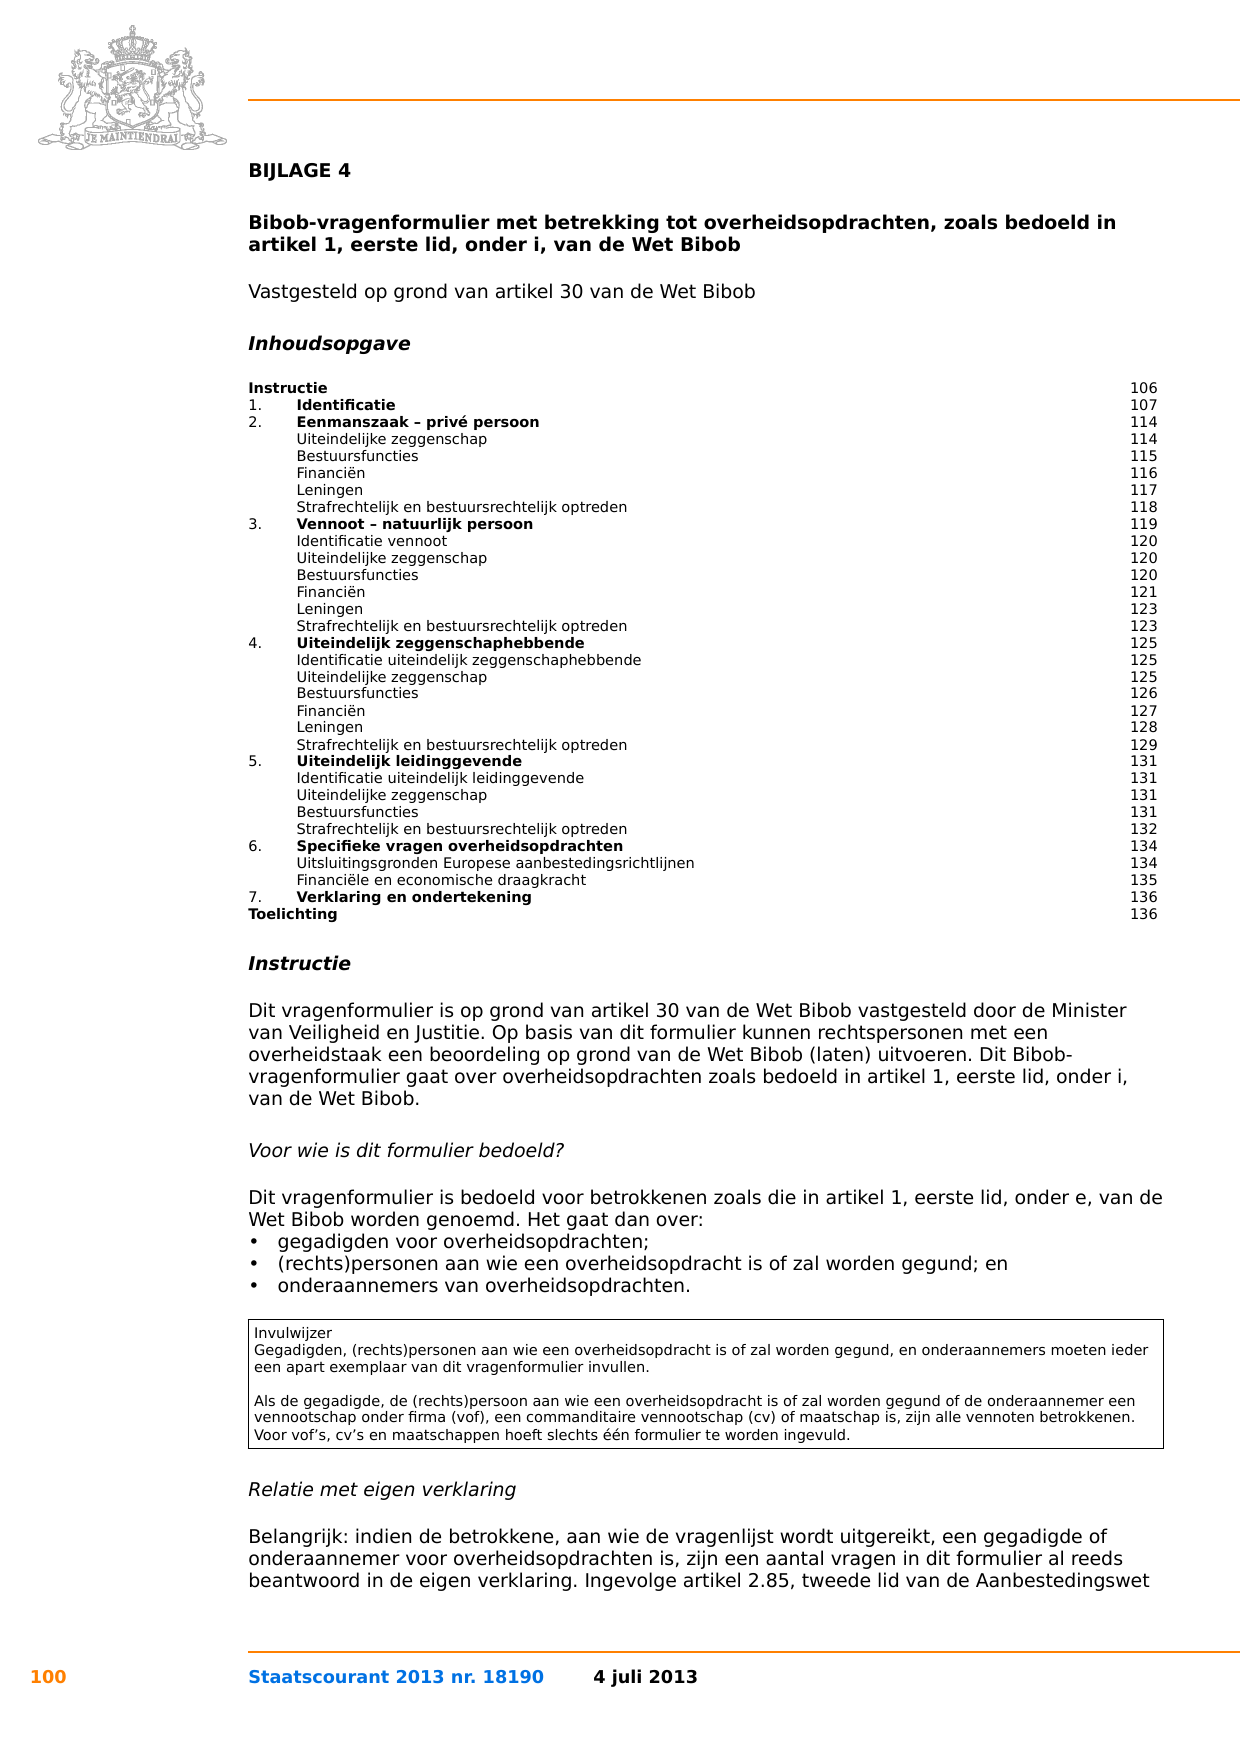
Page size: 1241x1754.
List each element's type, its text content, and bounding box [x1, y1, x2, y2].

table_cell 120 [1096, 533, 1163, 549]
table_cell 107 [1096, 397, 1163, 414]
table_cell 4. [248, 635, 290, 651]
text • gegadigden voor overheidsopdrachten; [248, 1231, 1163, 1253]
table_cell 135 [1096, 872, 1163, 889]
table_cell 6. [248, 838, 290, 855]
table_cell Strafrechtelijk en bestuursrechtelijk optreden [290, 499, 1096, 516]
table_cell [248, 855, 290, 872]
table_cell 132 [1096, 821, 1163, 838]
table_cell Financiën [290, 465, 1096, 482]
table_cell [248, 669, 290, 685]
subtitle Relatie met eigen verklaring [248, 1479, 1163, 1501]
text Dit vragenformulier is op grond van artikel 30 van de Wet Bibob vastgesteld door de Minister van Veiligheid en Justitie. Op basis van dit formulier kunnen rechtspersonen met een overheidstaak een beoordeling op grond van de Wet Bibob (laten) uitvoeren. Dit Bibob-vragenformulier gaat over overheidsopdrachten zoals bedoeld in artikel 1, eerste lid, onder i, van de Wet Bibob. [248, 1000, 1163, 1110]
table_cell 7. [248, 889, 290, 906]
table_cell [248, 719, 290, 736]
table_cell 5. [248, 753, 290, 770]
table_cell 114 [1096, 414, 1163, 431]
table_cell [248, 787, 290, 804]
table_cell 125 [1096, 651, 1163, 668]
table_cell 119 [1096, 516, 1163, 533]
table_cell Financiën [290, 703, 1096, 719]
picture [38, 25, 227, 150]
table_cell 2. [248, 414, 290, 431]
table_cell Identificatie uiteindelijk leidinggevende [290, 770, 1096, 787]
table_cell Leningen [290, 719, 1096, 736]
table_cell Financiële en economische draagkracht [290, 872, 1096, 889]
table_cell Uitsluitingsgronden Europese aanbestedingsrichtlijnen [290, 855, 1096, 872]
table_cell Identificatie vennoot [290, 533, 1096, 549]
table_cell Bestuursfuncties [290, 567, 1096, 583]
table_cell Financiën [290, 584, 1096, 601]
table_cell [248, 465, 290, 482]
table_cell [248, 804, 290, 821]
table_cell 125 [1096, 635, 1163, 651]
table_cell Specifieke vragen overheidsopdrachten [290, 838, 1096, 855]
table_cell 123 [1096, 601, 1163, 617]
table_cell 116 [1096, 465, 1163, 482]
table_cell 1. [248, 397, 290, 414]
table_cell Uiteindelijk leidinggevende [290, 753, 1096, 770]
table_cell 136 [1096, 906, 1163, 923]
table_cell Vennoot – natuurlijk persoon [290, 516, 1096, 533]
text • onderaannemers van overheidsopdrachten. [248, 1275, 1163, 1297]
table_cell 134 [1096, 838, 1163, 855]
table_cell Bestuursfuncties [290, 685, 1096, 702]
table_cell Uiteindelijke zeggenschap [290, 431, 1096, 448]
table_cell [248, 482, 290, 499]
table_cell 114 [1096, 431, 1163, 448]
table_cell 117 [1096, 482, 1163, 499]
table_cell Uiteindelijke zeggenschap [290, 669, 1096, 685]
table_cell [248, 584, 290, 601]
table_cell [248, 550, 290, 567]
table_cell Uiteindelijke zeggenschap [290, 787, 1096, 804]
table_cell [248, 872, 290, 889]
table_cell 120 [1096, 567, 1163, 583]
table_header Invulwijzer Gegadigden, (rechts)personen aan wie een overheidsopdracht is of zal worden gegund, en onderaannemers moeten ieder een apart exemplaar van dit vragenformulier invullen. [249, 1320, 1163, 1375]
table_cell [248, 448, 290, 465]
text Belangrijk: indien de betrokkene, aan wie de vragenlijst wordt uitgereikt, een gegadigde of onderaannemer voor overheidsopdrachten is, zijn een aantal vragen in dit formulier al reeds beantwoord in de eigen verklaring. Ingevolge artikel 2.85, tweede lid van de Aanbestedingswet [248, 1526, 1163, 1592]
table_cell 115 [1096, 448, 1163, 465]
table_cell Verklaring en ondertekening [290, 889, 1096, 906]
table_cell 118 [1096, 499, 1163, 516]
subtitle Inhoudsopgave [248, 333, 1163, 355]
table_cell Als de gegadigde, de (rechts)persoon aan wie een overheidsopdracht is of zal worden gegund of de onderaannemer een vennootschap onder firma (vof), een commanditaire vennootschap (cv) of maatschap is, zijn alle vennoten betrokkenen. Voor vof’s, cv’s en maatschappen hoeft slechts één formulier te worden ingevuld. [249, 1393, 1163, 1448]
table_cell [248, 533, 290, 549]
table_cell 127 [1096, 703, 1163, 719]
subtitle Instructie [248, 953, 1163, 975]
table_cell 128 [1096, 719, 1163, 736]
table_cell [248, 431, 290, 448]
table_cell 134 [1096, 855, 1163, 872]
table_cell Uiteindelijk zeggenschaphebbende [290, 635, 1096, 651]
table_cell 131 [1096, 770, 1163, 787]
table_cell Eenmanszaak – privé persoon [290, 414, 1096, 431]
text • (rechts)personen aan wie een overheidsopdracht is of zal worden gegund; en [248, 1253, 1163, 1275]
table_cell Uiteindelijke zeggenschap [290, 550, 1096, 567]
table_cell 121 [1096, 584, 1163, 601]
table_cell Strafrechtelijk en bestuursrechtelijk optreden [290, 618, 1096, 634]
table_cell [248, 601, 290, 617]
table_cell [248, 703, 290, 719]
table_header 106 [1096, 380, 1163, 397]
table_cell Leningen [290, 482, 1096, 499]
table_cell Identificatie [290, 397, 1096, 414]
table_header Instructie [248, 380, 1096, 397]
table_cell 131 [1096, 804, 1163, 821]
table_cell [248, 618, 290, 634]
table_cell 126 [1096, 685, 1163, 702]
table_cell Strafrechtelijk en bestuursrechtelijk optreden [290, 736, 1096, 753]
table_cell [248, 651, 290, 668]
table_cell Bestuursfuncties [290, 804, 1096, 821]
table_cell Strafrechtelijk en bestuursrechtelijk optreden [290, 821, 1096, 838]
table_cell 3. [248, 516, 290, 533]
text Dit vragenformulier is bedoeld voor betrokkenen zoals die in artikel 1, eerste lid, onder e, van de Wet Bibob worden genoemd. Het gaat dan over: [248, 1187, 1163, 1231]
table_cell 131 [1096, 753, 1163, 770]
table_cell 131 [1096, 787, 1163, 804]
table_cell [249, 1375, 1163, 1392]
table_cell [248, 685, 290, 702]
table_cell Leningen [290, 601, 1096, 617]
table_cell 136 [1096, 889, 1163, 906]
table_cell 129 [1096, 736, 1163, 753]
table_cell [248, 770, 290, 787]
table_cell [248, 736, 290, 753]
table_cell Toelichting [248, 906, 1096, 923]
table_cell Identificatie uiteindelijk zeggenschaphebbende [290, 651, 1096, 668]
subtitle BIJLAGE 4 [248, 160, 1163, 182]
table_cell [248, 821, 290, 838]
subtitle Bibob-vragenformulier met betrekking tot overheidsopdrachten, zoals bedoeld in artikel 1, eerste lid, onder i, van de Wet Bibob [248, 212, 1163, 256]
subtitle Voor wie is dit formulier bedoeld? [248, 1140, 1163, 1162]
table_cell [248, 499, 290, 516]
table_cell Bestuursfuncties [290, 448, 1096, 465]
table_cell 120 [1096, 550, 1163, 567]
table_cell [248, 567, 290, 583]
text Vastgesteld op grond van artikel 30 van de Wet Bibob [248, 281, 1163, 303]
table_cell 125 [1096, 669, 1163, 685]
table_cell 123 [1096, 618, 1163, 634]
